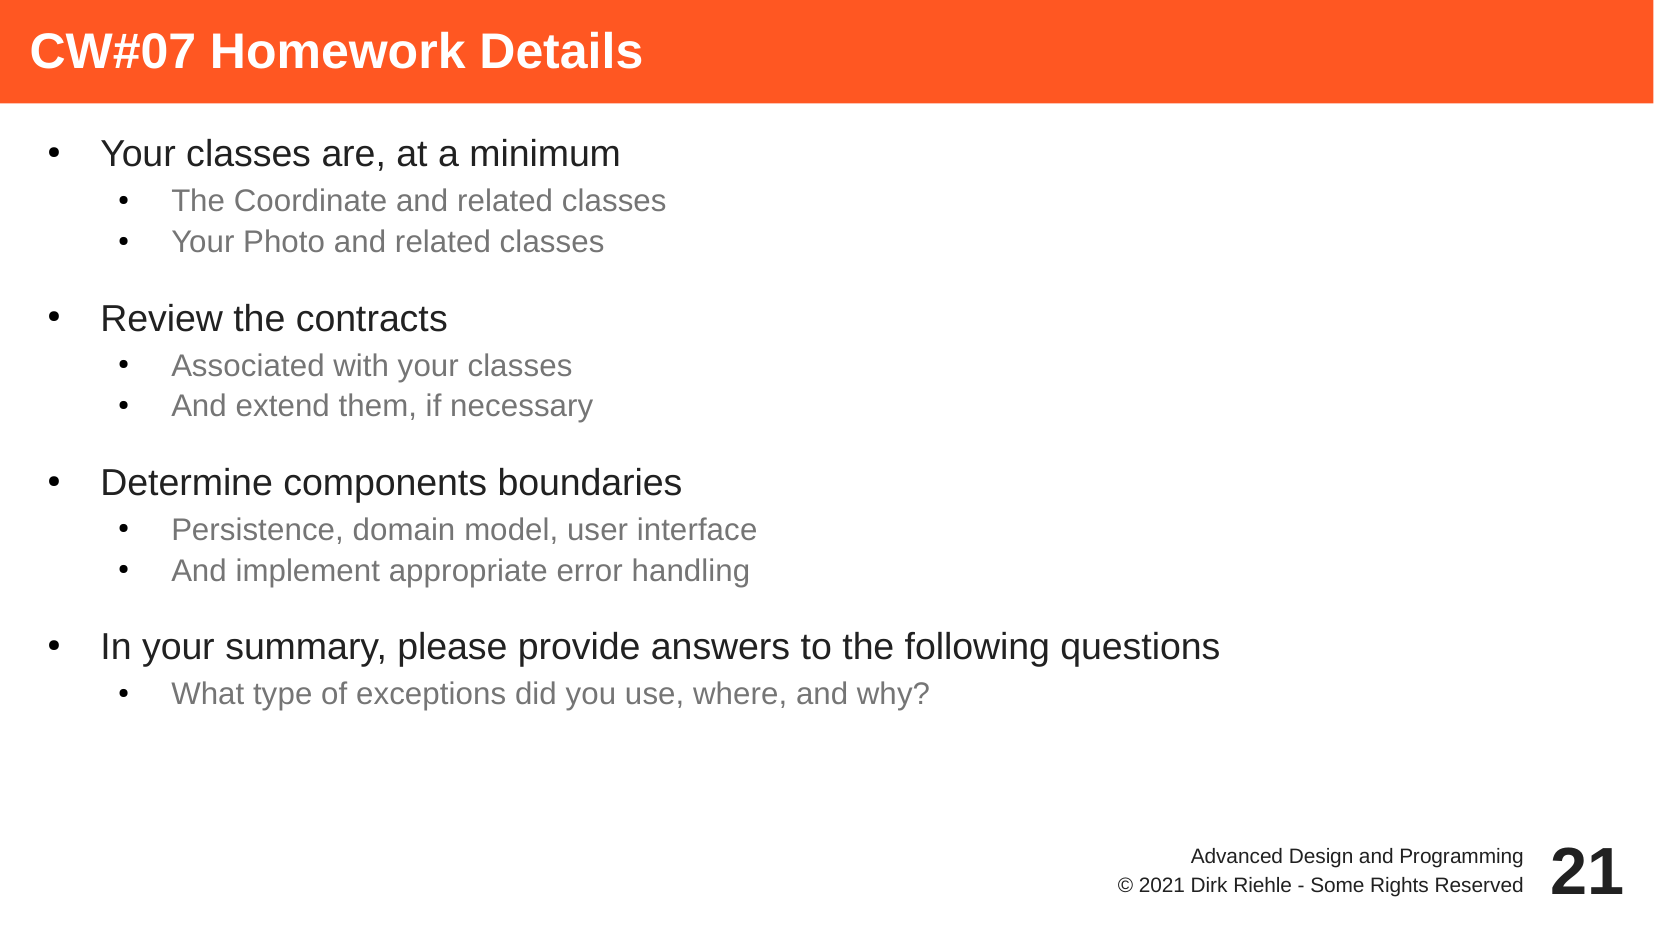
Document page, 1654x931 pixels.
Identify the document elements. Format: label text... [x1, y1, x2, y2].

title CW#07 Homework Details [0, 0, 1654, 104]
list Your classes are, at a minimum The Coordinate and related classes Your Photo and related classes Review the contracts Associated with your classes And extend them, if necessary Determine components boundaries Persistence, domain model, user interface And implement appropriate error handling In your summary, please provide answers to the following questions What type of exceptions did you use, where, and why? [29, 132, 1625, 813]
